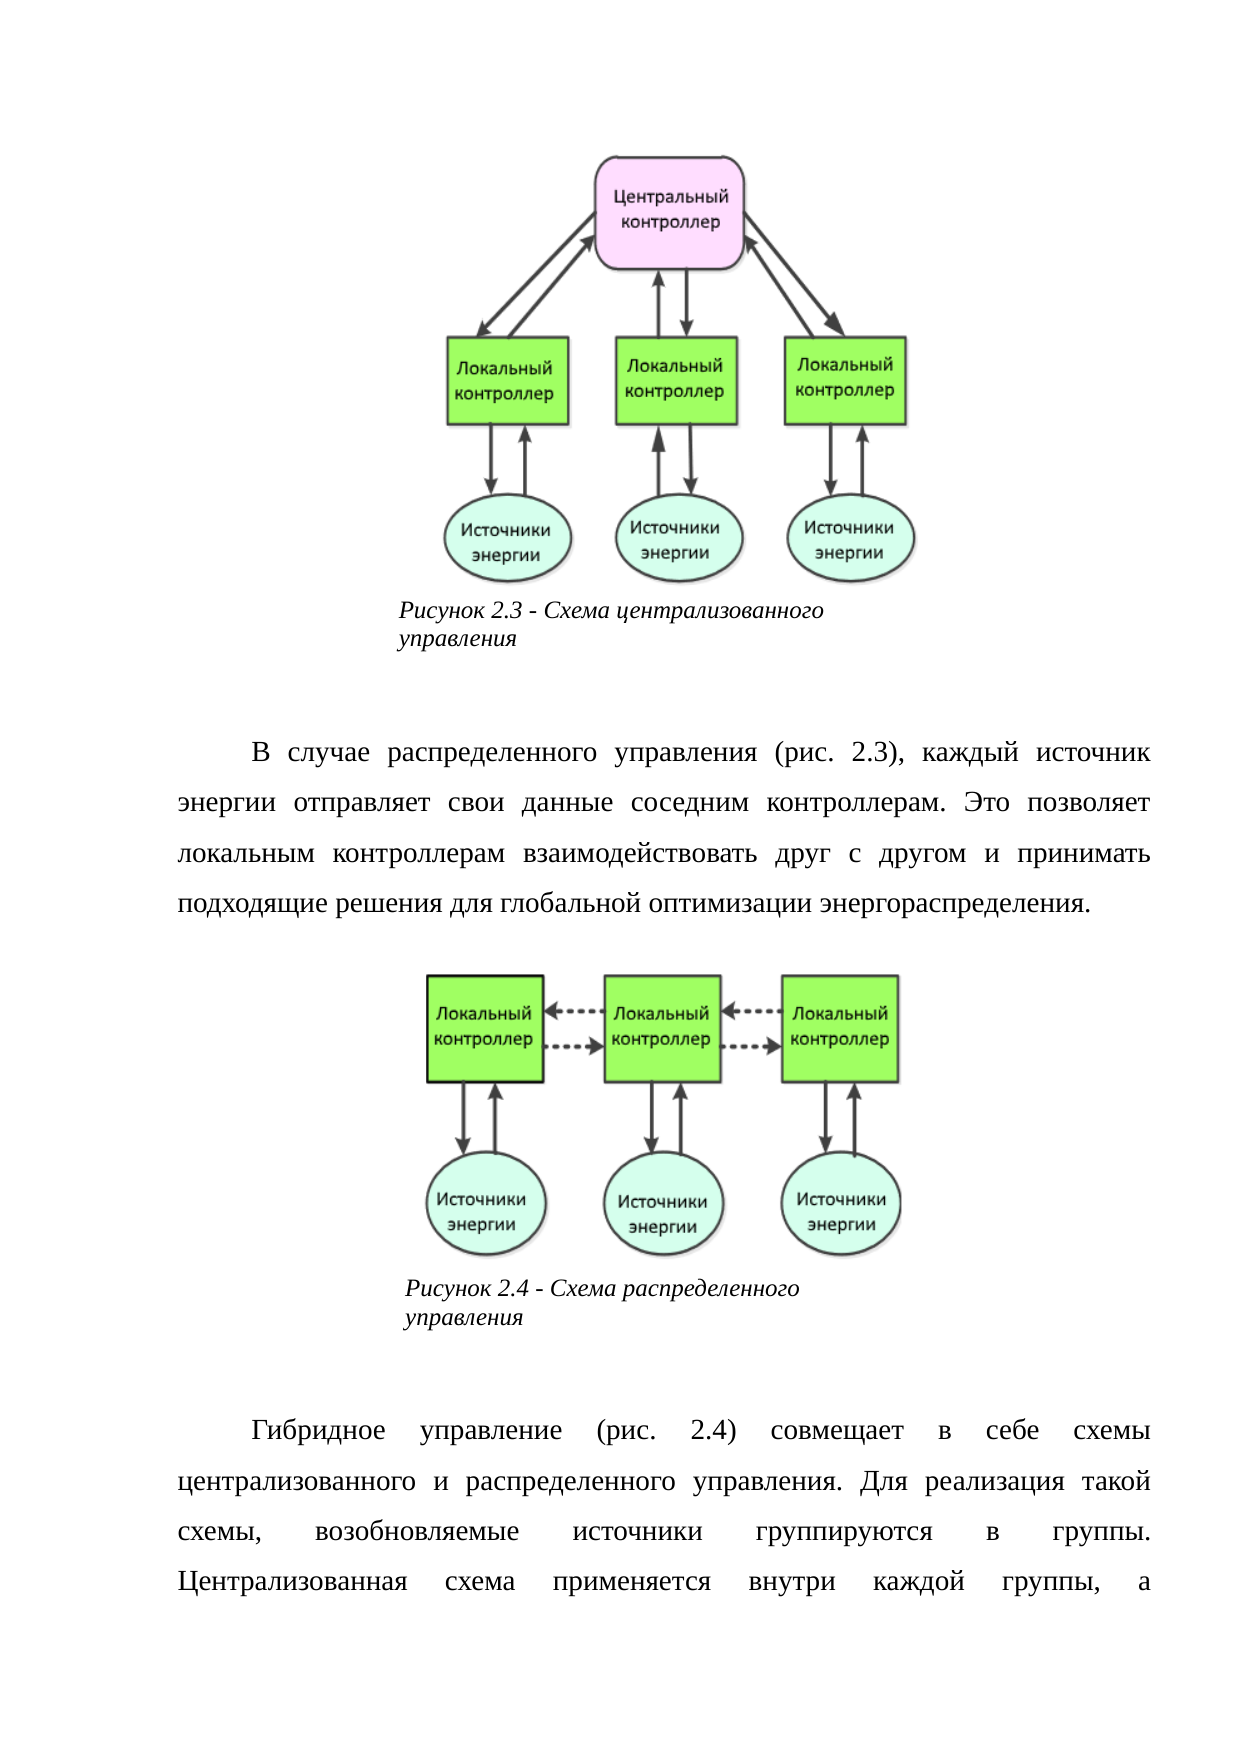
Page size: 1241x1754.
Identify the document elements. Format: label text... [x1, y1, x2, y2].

text Рисунок 2.4 - Схема распределенного управления [405, 1268, 924, 1331]
picture [405, 962, 924, 1268]
text В случае распределенного управления (рис. 2.3), каждый источник энергии отправляет свои данные соседним контроллерам. Это позволяет локальным контроллерам взаимодействовать друг с другом и принимать подходящие решения для глобальной оптимизации энергораспределения. [177, 734, 1152, 919]
text Гибридное управление (рис. 2.4) совмещает в себе схемы централизованного и распределенного управления. Для реализация такой схемы, возобновляемые источники группируются в группы. Централизованная схема применяется внутри каждой группы, а [177, 1412, 1152, 1597]
picture [398, 130, 938, 590]
text Рисунок 2.3 - Схема централизованного управления [398, 590, 937, 652]
